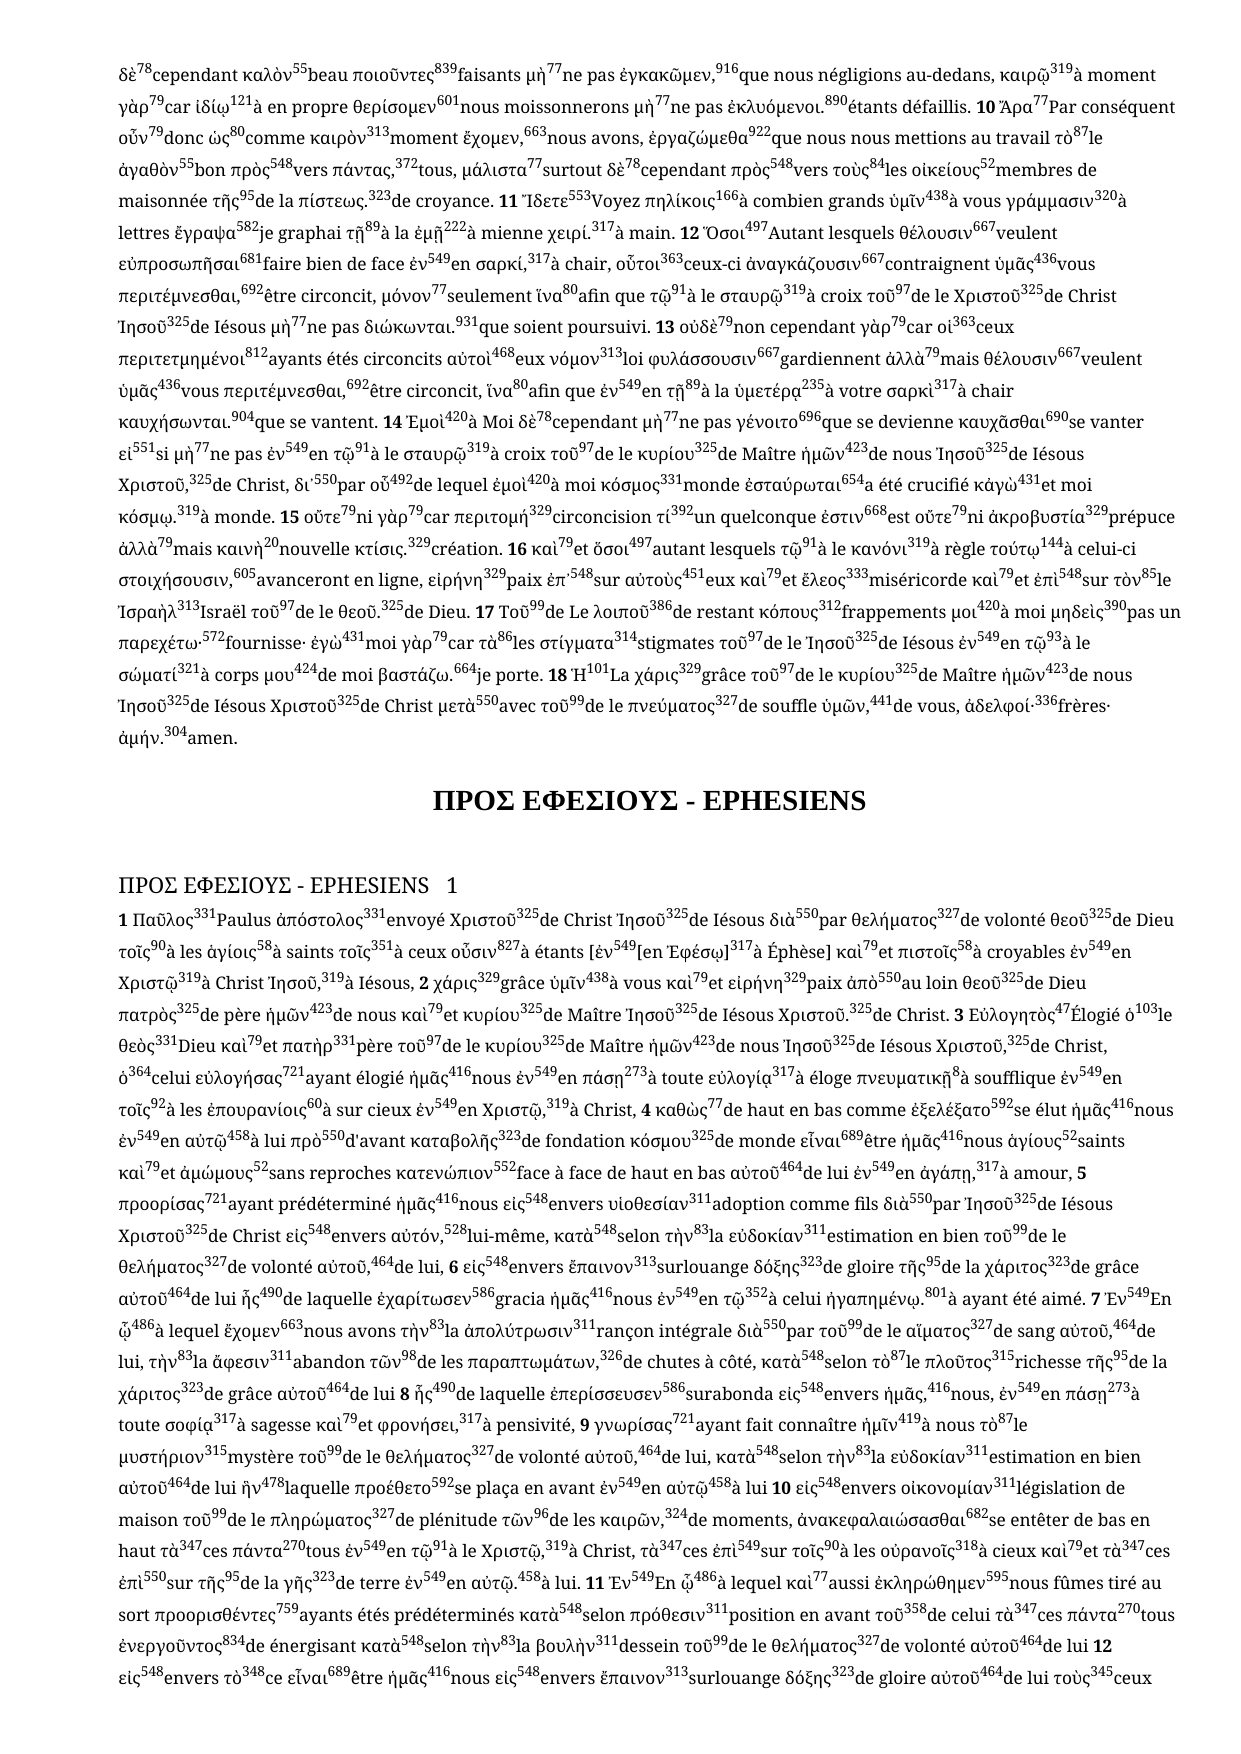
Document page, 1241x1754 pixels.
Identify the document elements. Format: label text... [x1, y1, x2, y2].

text 1 Παῦλος331Paulus ἀπόστολος331envoyé Χριστοῦ325de Christ Ἰησοῦ325de Iésous διὰ550par θελήματος327de volonté θεοῦ325de Dieu τοῖς90à les ἁγίοις58à saints τοῖς351à ceux οὖσιν827à étants [ἐν549[en Ἐφέσῳ]317à Éphèse] καὶ79et πιστοῖς58à croyables ἐν549en Χριστῷ319à Christ Ἰησοῦ,319à Iésous, 2 χάρις329grâce ὑμῖν438à vous καὶ79et εἰρήνη329paix ἀπὸ550au loin θεοῦ325de Dieu πατρὸς325de père ἡμῶν423de nous καὶ79et κυρίου325de Maître Ἰησοῦ325de Iésous Χριστοῦ.325de Christ. 3 Εὐλογητὸς47Élogié ὁ103le θεὸς331Dieu καὶ79et πατὴρ331père τοῦ97de le κυρίου325de Maître ἡμῶν423de nous Ἰησοῦ325de Iésous Χριστοῦ,325de Christ, ὁ364celui εὐλογήσας721ayant élogié ἡμᾶς416nous ἐν549en πάσῃ273à toute εὐλογίᾳ317à éloge πνευματικῇ8à soufflique ἐν549en τοῖς92à les ἐπουρανίοις60à sur cieux ἐν549en Χριστῷ,319à Christ, 4 καθὼς77de haut en bas comme ἐξελέξατο592se élut ἡμᾶς416nous ἐν549en αὐτῷ458à lui πρὸ550d'avant καταβολῆς323de fondation κόσμου325de monde εἶναι689être ἡμᾶς416nous ἁγίους52saints καὶ79et ἀμώμους52sans reproches κατενώπιον552face à face de haut en bas αὐτοῦ464de lui ἐν549en ἀγάπῃ,317à amour, 5 προορίσας721ayant prédéterminé ἡμᾶς416nous εἰς548envers υἱοθεσίαν311adoption comme fils διὰ550par Ἰησοῦ325de Iésous Χριστοῦ325de Christ εἰς548envers αὐτόν,528lui-même, κατὰ548selon τὴν83la εὐδοκίαν311estimation en bien τοῦ99de le θελήματος327de volonté αὐτοῦ,464de lui, 6 εἰς548envers ἔπαινον313surlouange δόξης323de gloire τῆς95de la χάριτος323de grâce αὐτοῦ464de lui ἧς490de laquelle ἐχαρίτωσεν586gracia ἡμᾶς416nous ἐν549en τῷ352à celui ἠγαπημένῳ.801à ayant été aimé. 7 Ἐν549En ᾧ486à lequel ἔχομεν663nous avons τὴν83la ἀπολύτρωσιν311rançon intégrale διὰ550par τοῦ99de le αἵματος327de sang αὐτοῦ,464de lui, τὴν83la ἄφεσιν311abandon τῶν98de les παραπτωμάτων,326de chutes à côté, κατὰ548selon τὸ87le πλοῦτος315richesse τῆς95de la χάριτος323de grâce αὐτοῦ464de lui 8 ἧς490de laquelle ἐπερίσσευσεν586surabonda εἰς548envers ἡμᾶς,416nous, ἐν549en πάσῃ273à toute σοφίᾳ317à sagesse καὶ79et φρονήσει,317à pensivité, 9 γνωρίσας721ayant fait connaître ἡμῖν419à nous τὸ87le μυστήριον315mystère τοῦ99de le θελήματος327de volonté αὐτοῦ,464de lui, κατὰ548selon τὴν83la εὐδοκίαν311estimation en bien αὐτοῦ464de lui ἣν478laquelle προέθετο592se plaça en avant ἐν549en αὐτῷ458à lui 10 εἰς548envers οἰκονομίαν311législation de maison τοῦ99de le πληρώματος327de plénitude τῶν96de les καιρῶν,324de moments, ἀνακεφαλαιώσασθαι682se entêter de bas en haut τὰ347ces πάντα270tous ἐν549en τῷ91à le Χριστῷ,319à Christ, τὰ347ces ἐπὶ549sur τοῖς90à les οὐρανοῖς318à cieux καὶ79et τὰ347ces ἐπὶ550sur τῆς95de la γῆς323de terre ἐν549en αὐτῷ.458à lui. 11 Ἐν549En ᾧ486à lequel καὶ77aussi ἐκληρώθημεν595nous fûmes tiré au sort προορισθέντες759ayants étés prédéterminés κατὰ548selon πρόθεσιν311position en avant τοῦ358de celui τὰ347ces πάντα270tous ἐνεργοῦντος834de énergisant κατὰ548selon τὴν83la βουλὴν311dessein τοῦ99de le θελήματος327de volonté αὐτοῦ464de lui 12 εἰς548envers τὸ348ce εἶναι689être ἡμᾶς416nous εἰς548envers ἔπαινον313surlouange δόξης323de gloire αὐτοῦ464de lui τοὺς345ceux προηλπικότας769ayants espérés d'avance ἐν549en τῷ91à le Χριστῷ.319à Christ. 13 Ἐν549En ᾧ486à lequel καὶ77aussi ὑμεῖς447vous ἀκούσαντες720ayants écoutés τὸν85le λόγον313discours τῆς95de la ἀληθείας,323de vérité, τὸ87le εὐαγγέλιον315évangile τῆς95de la σωτηρίας323de sauvetage ὑμῶν,441de vous, ἐν549en ᾧ486à lequel καὶ77aussi πιστεύσαντες720ayants crus ἐσφραγίσθητε597vous fûtes scellé τῷ93à le πνεύματι321à souffle τῆς95de la ἐπαγγελίας323de promesse τῷ93à le ἁγίῳ,12à saint, 14 ὅ500lequel ἐστιν668est ἀρραβὼν331arrhe τῆς95de la κληρονομίας323de héritage ἡμῶν,423de nous, εἰς548envers ἀπολύτρωσιν311rançon intégrale τῆς95de la περιποιήσεως,323de conservation, εἰς548envers ἔπαινον313surlouange τῆς95de la δόξης323de gloire αὐτοῦ.464de lui. 15 Διὰ548Par le fait de τοῦτο348ce-ci κἀγὼ431et moi ἀκούσας721ayant écouté τὴν83la καθ᾽548selon ὑμᾶς436vous πίστιν311croyance ἐν549en τῷ91à le κυρίῳ319à Maître Ἰησοῦ319à Iésous καὶ79et [τὴν83[la ἀγάπην]311amour] τὴν83la εἰς548envers πάντας268tous τοὺς84les ἁγίους,52saints, 16 οὐ77non παύομαι670je me pause εὐχαριστῶν840rendant grâce ὑπὲρ550au-dessus ὑμῶν441de vous μνείαν311mémoration ποιούμενος867se faisant ἐπὶ550sur τῶν94de les προσευχῶν322de prières μου,424de moi, 17 ἵνα80afin que ὁ103le θεὸς331Dieu τοῦ97de le κυρίου325de Maître ἡμῶν423de nous Ἰησοῦ325de Iésous Χριστοῦ,325de Christ, ὁ103le πατὴρ331père τῆς95de la δόξης,323de gloire, δώῃ899que donne ὑμῖν438à vous πνεῦμα315souffle σοφίας323de sagesse καὶ79et ἀποκαλύψεως323de découverte ἐν549en ἐπιγνώσει317à reconnaissance αὐτοῦ,464de lui, 18 πεφωτισμένους795ayants étés illuminés τοὺς84les ὀφθαλμοὺς312yeux τῆς95de la καρδίας323de coeur [ὑμῶν]441[de vous] εἰς548envers τὸ348ce εἰδέναι686avoir su ὑμᾶς436vous τίς408quelle ἐστιν668est ἡ101la ἐλπὶς329espérance τῆς95de la κλήσεως323de appellation αὐτοῦ,464de lui, τίς410quel ὁ103le πλοῦτος331richesse τῆς95de la δόξης323de gloire τῆς95de la κληρονομίας323de héritage αὐτοῦ464de lui ἐν549en τοῖς90à les ἁγίοις,58à saints, 19 καὶ79et τί412quel τὸ105le ὑπερβάλλον842hyperbolisant μέγεθος333grandeur τῆς95de la δυνάμεως323de puissance αὐτοῦ464de lui εἰς548envers ἡμᾶς416nous τοὺς345ceux πιστεύοντας821croyants κατὰ548selon τὴν83la ἐνέργειαν311énergie τοῦ99de le κράτους327de force τῆς95de la ἰσχύος323de ténacité αὐτοῦ.464de lui. 20 Ἣν478Laquelle ἐνήργηκεν642a énergisé ἐν549en τῷ91à le Χριστῷ319à Christ ἐγείρας721ayant éveillé αὐτὸν452lui ἐκ550hors νεκρῶν64de morts καὶ79et καθίσας721ayant assis ἐν549en δεξιᾷ57à droite αὐτοῦ464de lui ἐν549en τοῖς92à les ἐπουρανίοις60à sur cieux 21 ὑπεράνω552au-dessus du haut πάσης279de toute ἀρχῆς323de origine καὶ79et ἐξουσίας323de autorité καὶ79et δυνάμεως323de puissance καὶ79et κυριότητος323de maîtrise καὶ79et παντὸς283de tout ὀνόματος327de nom ὀνομαζομένου,887de étant nommé, οὐ77non μόνον77seulement ἐν549en τῷ91à le αἰῶνι319à ère τούτῳ144à celui-ci ἀλλὰ79mais καὶ77aussi ἐν549en τῷ352à celui μέλλοντι·828à imminant· 22 καὶ79et πάντα374tous ὑπέταξεν586subordonna ὑπὸ548sous τοὺς84les πόδας312pieds αὐτοῦ464de lui καὶ79et αὐτὸν452lui ἔδωκεν586donna κεφαλὴν311tête ὑπὲρ548au-dessus πάντα374tous τῇ89à la ἐκκλησίᾳ,317à église, 23 ἥτις496laquelle une quelconque ἐστὶν668est τὸ105le σῶμα333corps αὐτοῦ,464de lui, τὸ105le πλήρωμα333plénitude τοῦ358de celui τὰ347ces πάντα270tous ἐν549en πᾶσιν379à tous πληρουμένου.861de se faisant plénitude. [118, 904, 1181, 1689]
text 1 Ἀδελφοί,336Frères, ἐὰν80si le cas échéant καὶ77aussi προλημφθῇ911que soit pris à l'avance ἄνθρωπος331être humain ἔν549en τινι277à un quelconque παραπτώματι,321à chute à côté, ὑμεῖς447vous οἱ102les πνευματικοὶ70souffliques καταρτίζετε569ajustez complètement τὸν85le τοιοῦτον346tel ἐν549en πνεύματι321à souffle πραΰτητος,323de douceur, σκοπῶν840visant σεαυτὸν516toi-même μὴ80ne pas καὶ77aussi σὺ448toi πειρασθῇς.909que tu sois mis en tentation. 2 Ἀλλήλων504de Les uns les autres τὰ86les βάρη314poids βαστάζετε569portez καὶ79et οὕτως77ainsi ἀναπληρώσετε603vous élèverez à plénitude τὸν85le νόμον313loi τοῦ97de le Χριστοῦ.325de Christ. 3 εἰ80si γὰρ79car δοκεῖ668estime τις390un quelconque εἶναί689être τι392un quelconque μηδὲν392pas un ὤν,840étant, φρεναπατᾷ668appâte en émotion ἑαυτόν.528lui-même. 4 τὸ87le δὲ78cependant ἔργον315travail ἑαυτοῦ537de lui-même δοκιμαζέτω572éprouve ἕκαστος,390chacun, καὶ79et τότε77alors εἰς548envers ἑαυτὸν528lui-même μόνον77seulement τὸ87le καύχημα315vantardise ἕξει606aura καὶ79et οὐκ77non εἰς548envers τὸν85le ἕτερον·373autre-différent· 5 ἕκαστος390chacun γὰρ79car τὸ247le ἴδιον117en propre φορτίον315charge βαστάσει.606portera. 6 Κοινωνείτω572Communie δὲ78cependant ὁ364celui κατηχούμενος891étant catéchisé τὸν85le λόγον313discours τῷ352à celui κατηχοῦντι828à catéchisant ἐν549en πᾶσιν276à tous ἀγαθοῖς.60à bons. 7 Μὴ77Ne pas πλανᾶσθε,577soyez égarés, θεὸς331Dieu οὐ77non μυκτηρίζεται.680est nargué. ὃ482lequel γὰρ79car ἐὰν340si le cas échéant σπείρῃ921que sème ἄνθρωπος,331être humain, τοῦτο348ce-ci καὶ77aussi θερίσει·606moissonnera· 8 ὅτι80en ce que ὁ364celui σπείρων840semant εἰς548envers τὴν83la σάρκα311chair ἑαυτοῦ537de lui-même ἐκ550hors τῆς95de la σαρκὸς323de chair θερίσει606moissonnera φθοράν,311corruption, ὁ364celui δὲ78cependant σπείρων840semant εἰς548envers τὸ87le πνεῦμα315souffle ἐκ550hors τοῦ99de le πνεύματος327de souffle θερίσει606moissonnera ζωὴν311vie αἰώνιον.2éternelle. 9 τὸ87le δὲ78cependant καλὸν55beau ποιοῦντες839faisants μὴ77ne pas ἐγκακῶμεν,916que nous négligions au-dedans, καιρῷ319à moment γὰρ79car ἰδίῳ121à en propre θερίσομεν601nous moissonnerons μὴ77ne pas ἐκλυόμενοι.890étants défaillis. 10 Ἄρα77Par conséquent οὖν79donc ὡς80comme καιρὸν313moment ἔχομεν,663nous avons, ἐργαζώμεθα922que nous nous mettions au travail τὸ87le ἀγαθὸν55bon πρὸς548vers πάντας,372tous, μάλιστα77surtout δὲ78cependant πρὸς548vers τοὺς84les οἰκείους52membres de maisonnée τῆς95de la πίστεως.323de croyance. 11 Ἴδετε553Voyez πηλίκοις166à combien grands ὑμῖν438à vous γράμμασιν320à lettres ἔγραψα582je graphai τῇ89à la ἐμῇ222à mienne χειρί.317à main. 12 Ὅσοι497Autant lesquels θέλουσιν667veulent εὐπροσωπῆσαι681faire bien de face ἐν549en σαρκί,317à chair, οὗτοι363ceux-ci ἀναγκάζουσιν667contraignent ὑμᾶς436vous περιτέμνεσθαι,692être circoncit, μόνον77seulement ἵνα80afin que τῷ91à le σταυρῷ319à croix τοῦ97de le Χριστοῦ325de Christ Ἰησοῦ325de Iésous μὴ77ne pas διώκωνται.931que soient poursuivi. 13 οὐδὲ79non cependant γὰρ79car οἱ363ceux περιτετμημένοι812ayants étés circoncits αὐτοὶ468eux νόμον313loi φυλάσσουσιν667gardiennent ἀλλὰ79mais θέλουσιν667veulent ὑμᾶς436vous περιτέμνεσθαι,692être circoncit, ἵνα80afin que ἐν549en τῇ89à la ὑμετέρᾳ235à votre σαρκὶ317à chair καυχήσωνται.904que se vantent. 14 Ἐμοὶ420à Moi δὲ78cependant μὴ77ne pas γένοιτο696que se devienne καυχᾶσθαι690se vanter εἰ551si μὴ77ne pas ἐν549en τῷ91à le σταυρῷ319à croix τοῦ97de le κυρίου325de Maître ἡμῶν423de nous Ἰησοῦ325de Iésous Χριστοῦ,325de Christ, δι᾽550par οὗ492de lequel ἐμοὶ420à moi κόσμος331monde ἐσταύρωται654a été crucifié κἀγὼ431et moi κόσμῳ.319à monde. 15 οὔτε79ni γὰρ79car περιτομή329circoncision τί392un quelconque ἐστιν668est οὔτε79ni ἀκροβυστία329prépuce ἀλλὰ79mais καινὴ20nouvelle κτίσις.329création. 16 καὶ79et ὅσοι497autant lesquels τῷ91à le κανόνι319à règle τούτῳ144à celui-ci στοιχήσουσιν,605avanceront en ligne, εἰρήνη329paix ἐπ᾽548sur αὐτοὺς451eux καὶ79et ἔλεος333miséricorde καὶ79et ἐπὶ548sur τὸν85le Ἰσραὴλ313Israël τοῦ97de le θεοῦ.325de Dieu. 17 Τοῦ99de Le λοιποῦ386de restant κόπους312frappements μοι420à moi μηδεὶς390pas un παρεχέτω·572fournisse· ἐγὼ431moi γὰρ79car τὰ86les στίγματα314stigmates τοῦ97de le Ἰησοῦ325de Iésous ἐν549en τῷ93à le σώματί321à corps μου424de moi βαστάζω.664je porte. 18 Ἡ101La χάρις329grâce τοῦ97de le κυρίου325de Maître ἡμῶν423de nous Ἰησοῦ325de Iésous Χριστοῦ325de Christ μετὰ550avec τοῦ99de le πνεύματος327de souffle ὑμῶν,441de vous, ἀδελφοί·336frères· ἀμήν.304amen. [118, 59, 1181, 749]
subtitle ΠΡΟΣ ΕΦΕΣΙΟΥΣ - EPHESIENS [118, 783, 1181, 816]
text ΠΡΟΣ ΕΦΕΣΙΟΥΣ - EPHESIENS 1 [118, 870, 1181, 900]
